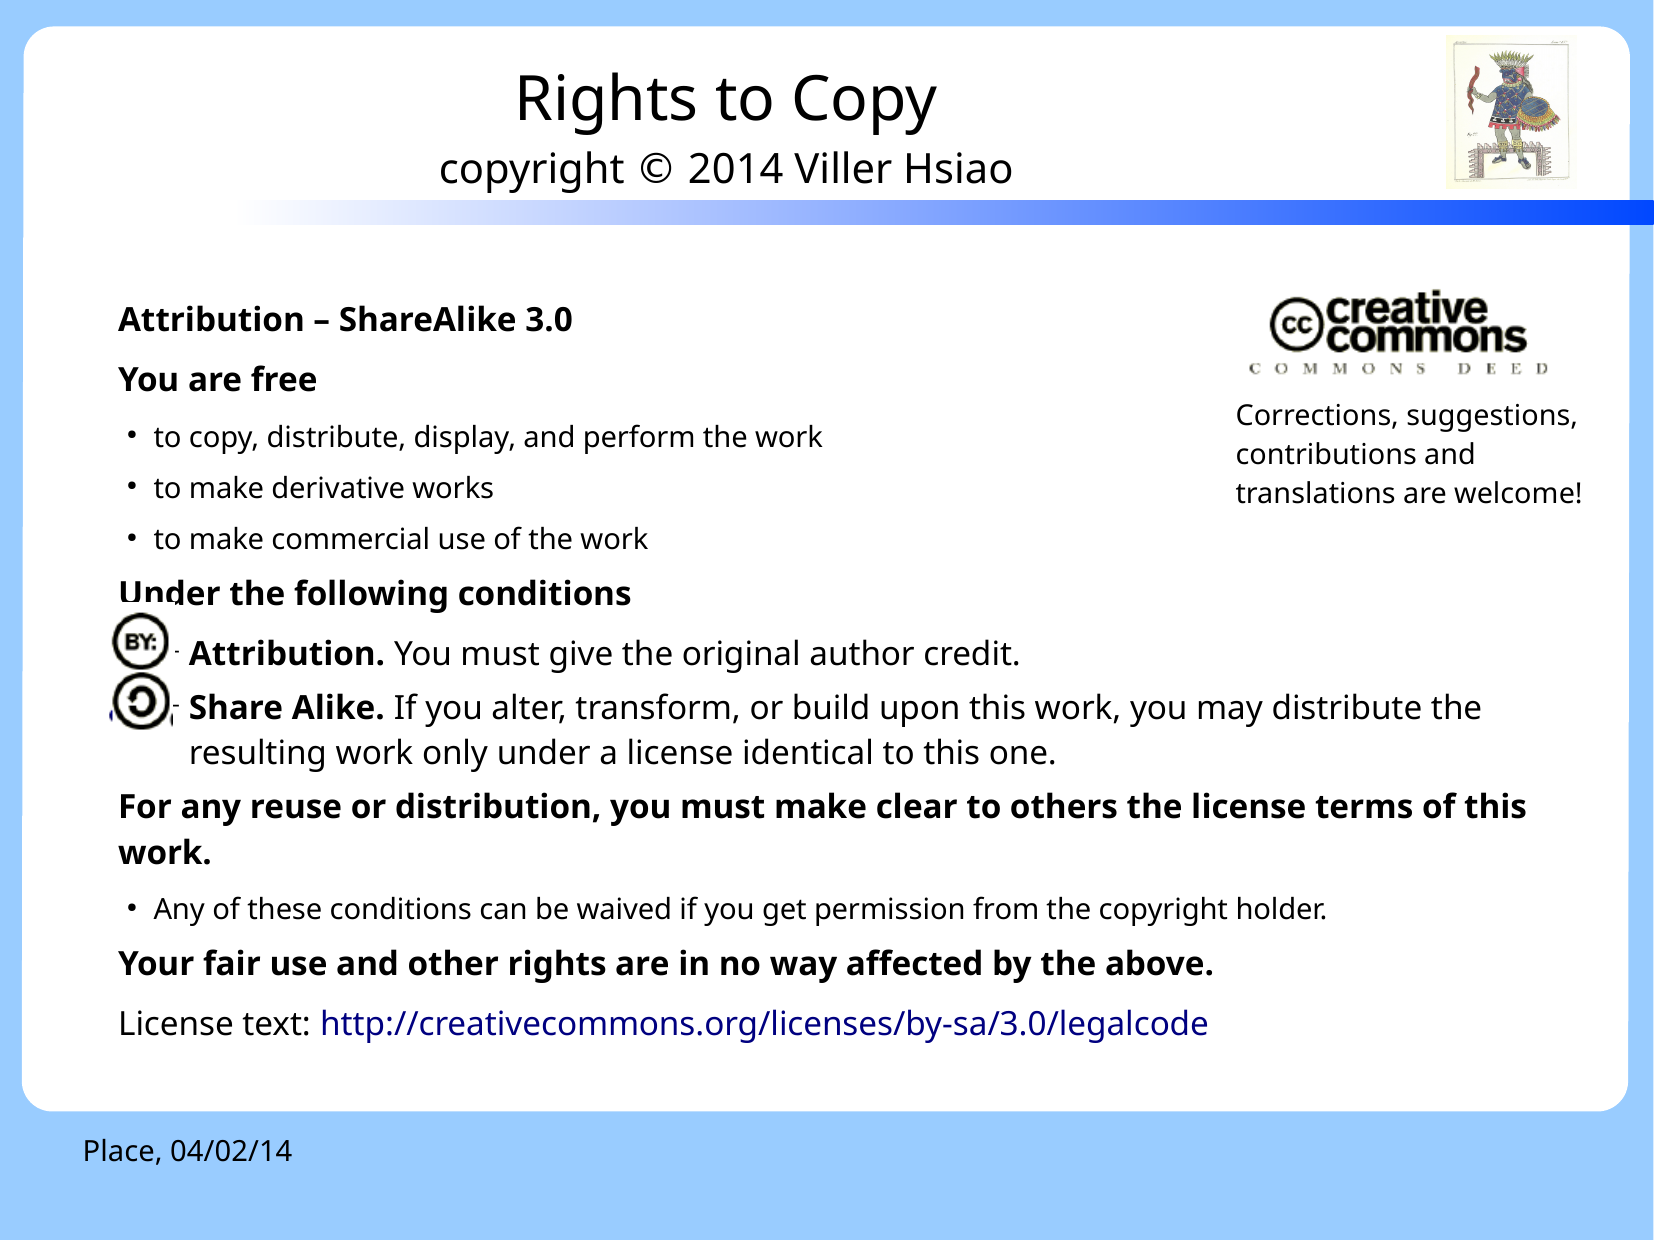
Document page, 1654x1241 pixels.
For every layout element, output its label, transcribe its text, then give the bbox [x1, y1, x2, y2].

list Attribution – ShareAlike 3.0 You are free to copy, distribute, display, and perform the work to make derivative works to make commercial use of the work Under the following conditions Attribution. You must give the original author credit. Share Alike. If you alter, transform, or build upon this work, you may distribute the resulting work only under a license identical to this one. For any reuse or distribution, you must make clear to others the license terms of this work. Any of these conditions can be waived if you get permission from the copyright holder. Your fair use and other rights are in no way affected by the above. License text: http://creativecommons.org/licenses/by-sa/3.0/legalcode [82, 236, 1571, 1055]
title Rights to Copy copyright © 2014 Viller Hsiao [82, 49, 1371, 201]
picture [106, 602, 175, 733]
text_box Corrections, suggestions, contributions and translations are welcome! [1181, 394, 1595, 514]
picture [1446, 35, 1577, 189]
picture [1228, 258, 1577, 384]
